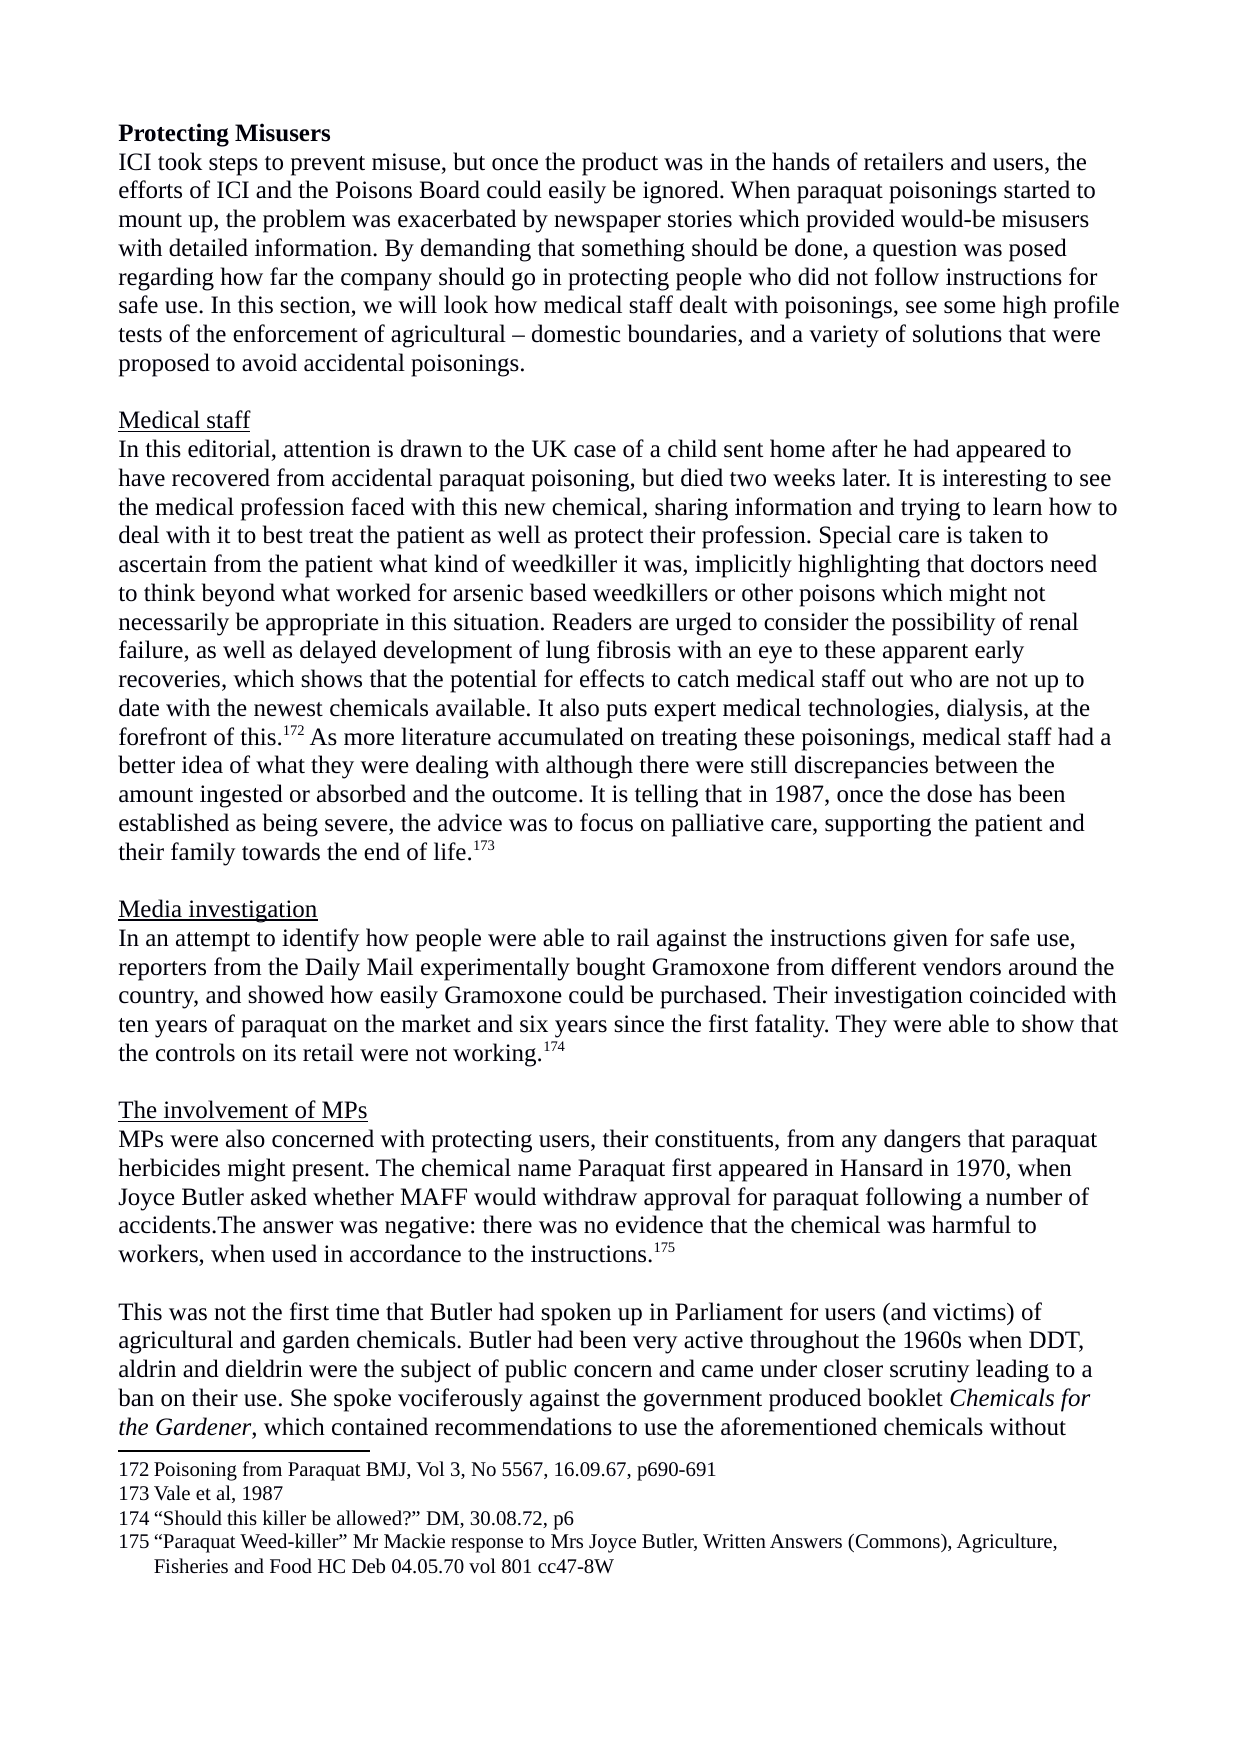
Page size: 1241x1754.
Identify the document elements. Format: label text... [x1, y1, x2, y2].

text In an attempt to identify how people were able to rail against the instructions given for safe use, reporters from the Daily Mail experimentally bought Gramoxone from different vendors around the country, and showed how easily Gramoxone could be purchased. Their investigation coincided with ten years of paraquat on the market and six years since the first fatality. They were able to show that the controls on its retail were not working. [118, 923, 1122, 1067]
text Poisoning from Paraquat BMJ, Vol 3, No 5567, 16.09.67, p690-691 [118, 1457, 1122, 1481]
text Medical staff [118, 406, 1122, 434]
text The involvement of MPs [118, 1096, 1122, 1124]
text ICI took steps to prevent misuse, but once the product was in the hands of retailers and users, the efforts of ICI and the Poisons Board could easily be ignored. When paraquat poisonings started to mount up, the problem was exacerbated by newspaper stories which provided would-be misusers with detailed information. By demanding that something should be done, a question was posed regarding how far the company should go in protecting people who did not follow instructions for safe use. In this section, we will look how medical staff dealt with poisonings, see some high profile tests of the enforcement of agricultural – domestic boundaries, and a variety of solutions that were proposed to avoid accidental poisonings. [118, 147, 1122, 377]
text Media investigation [118, 894, 1122, 923]
text Vale et al, 1987 [118, 1481, 1122, 1505]
text In this editorial, attention is drawn to the UK case of a child sent home after he had appeared to have recovered from accidental paraquat poisoning, but died two weeks later. It is interesting to see the medical profession faced with this new chemical, sharing information and trying to learn how to deal with it to best treat the patient as well as protect their profession. Special care is taken to ascertain from the patient what kind of weedkiller it was, implicitly highlighting that doctors need to think beyond what worked for arsenic based weedkillers or other poisons which might not necessarily be appropriate in this situation. Readers are urged to consider the possibility of renal failure, as well as delayed development of lung fibrosis with an eye to these apparent early recoveries, which shows that the potential for effects to catch medical staff out who are not up to date with the newest chemicals available. It also puts expert medical technologies, dialysis, at the forefront of this. As more literature accumulated on treating these poisonings, medical staff had a better idea of what they were dealing with although there were still discrepancies between the amount ingested or absorbed and the outcome. It is telling that in 1987, once the dose has been established as being severe, the advice was to focus on palliative care, supporting the patient and their family towards the end of life. [118, 434, 1122, 866]
text MPs were also concerned with protecting users, their constituents, from any dangers that paraquat herbicides might present. The chemical name Paraquat first appeared in Hansard in 1970, when Joyce Butler asked whether MAFF would withdraw approval for paraquat following a number of accidents.The answer was negative: there was no evidence that the chemical was harmful to workers, when used in accordance to the instructions. [118, 1124, 1122, 1268]
text “Should this killer be allowed?” DM, 30.08.72, p6 [118, 1505, 1122, 1529]
text Protecting Misusers [118, 118, 1122, 147]
text This was not the first time that Butler had spoken up in Parliament for users (and victims) of agricultural and garden chemicals. Butler had been very active throughout the 1960s when DDT, aldrin and dieldrin were the subject of public concern and came under closer scrutiny leading to a ban on their use. She spoke vociferously against the government produced booklet Chemicals for the Gardener, which contained recommendations to use the aforementioned chemicals without [118, 1297, 1122, 1441]
text “Paraquat Weed-killer” Mr Mackie response to Mrs Joyce Butler, Written Answers (Commons), Agriculture, Fisheries and Food HC Deb 04.05.70 vol 801 cc47-8W [118, 1529, 1122, 1578]
